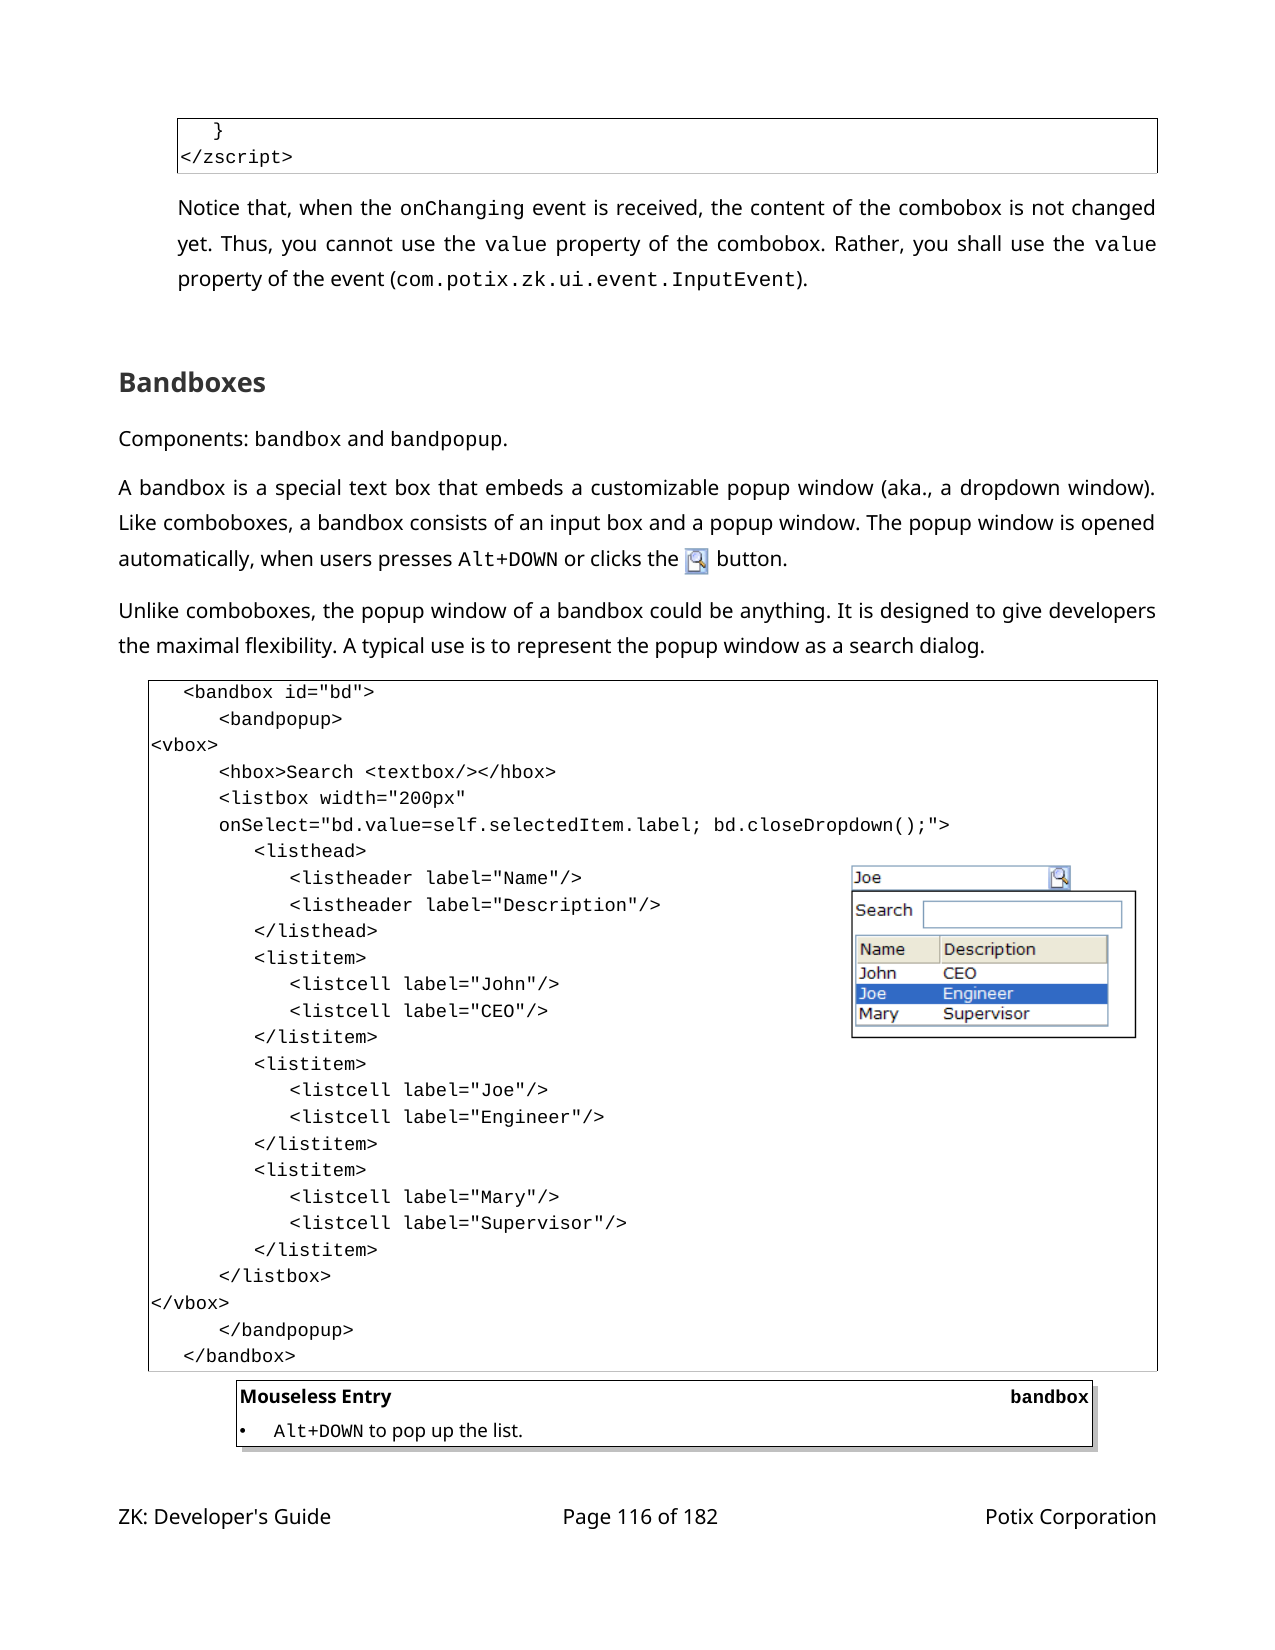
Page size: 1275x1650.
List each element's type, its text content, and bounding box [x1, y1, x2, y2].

subtitle Bandboxes [118, 364, 1157, 400]
text Mouseless Entry bandbox [237, 1381, 1092, 1409]
picture [684, 547, 711, 576]
text A bandbox is a special text box that embeds a customizable popup window (aka., a dropdown window). Like comboboxes, a bandbox consists of an input box and a popup window. The popup window is opened automatically, when users presses Alt+DOWN or clicks the button. [118, 473, 1157, 575]
text } [178, 119, 1157, 142]
text Unlike comboboxes, the popup window of a bandbox could be anything. It is designed to give developers the maximal flexibility. A typical use is to represent the popup window as a search dialog. [118, 596, 1157, 659]
text </zscript> [178, 145, 1157, 173]
text Components: bandbox and bandpopup. [118, 424, 1157, 453]
text <bandbox id="bd"> <bandpopup> <vbox> <hbox>Search <textbox/></hbox> <listbox width="200px" onSelect="bd.value=self.selectedItem.label; bd.closeDropdown();"> <listhead> <listheader label="Name"/> <listheader label="Description"/> </listhead> <listitem> <listcell label="John"/> <listcell label="CEO"/> </listitem> <listitem> <listcell label="Joe"/> <listcell label="Engineer"/> </listitem> <listitem> <listcell label="Mary"/> <listcell label="Supervisor"/> </listitem> </listbox> </vbox> </bandpopup> </bandbox> [149, 681, 1157, 1371]
text Notice that, when the onChanging event is received, the content of the combobox is not changed yet. Thus, you cannot use the value property of the combobox. Rather, you shall use the value property of the event (com.potix.zk.ui.event.InputEvent). [177, 193, 1157, 293]
list Alt+DOWN to pop up the list. [237, 1415, 1092, 1446]
picture [849, 863, 1140, 1042]
